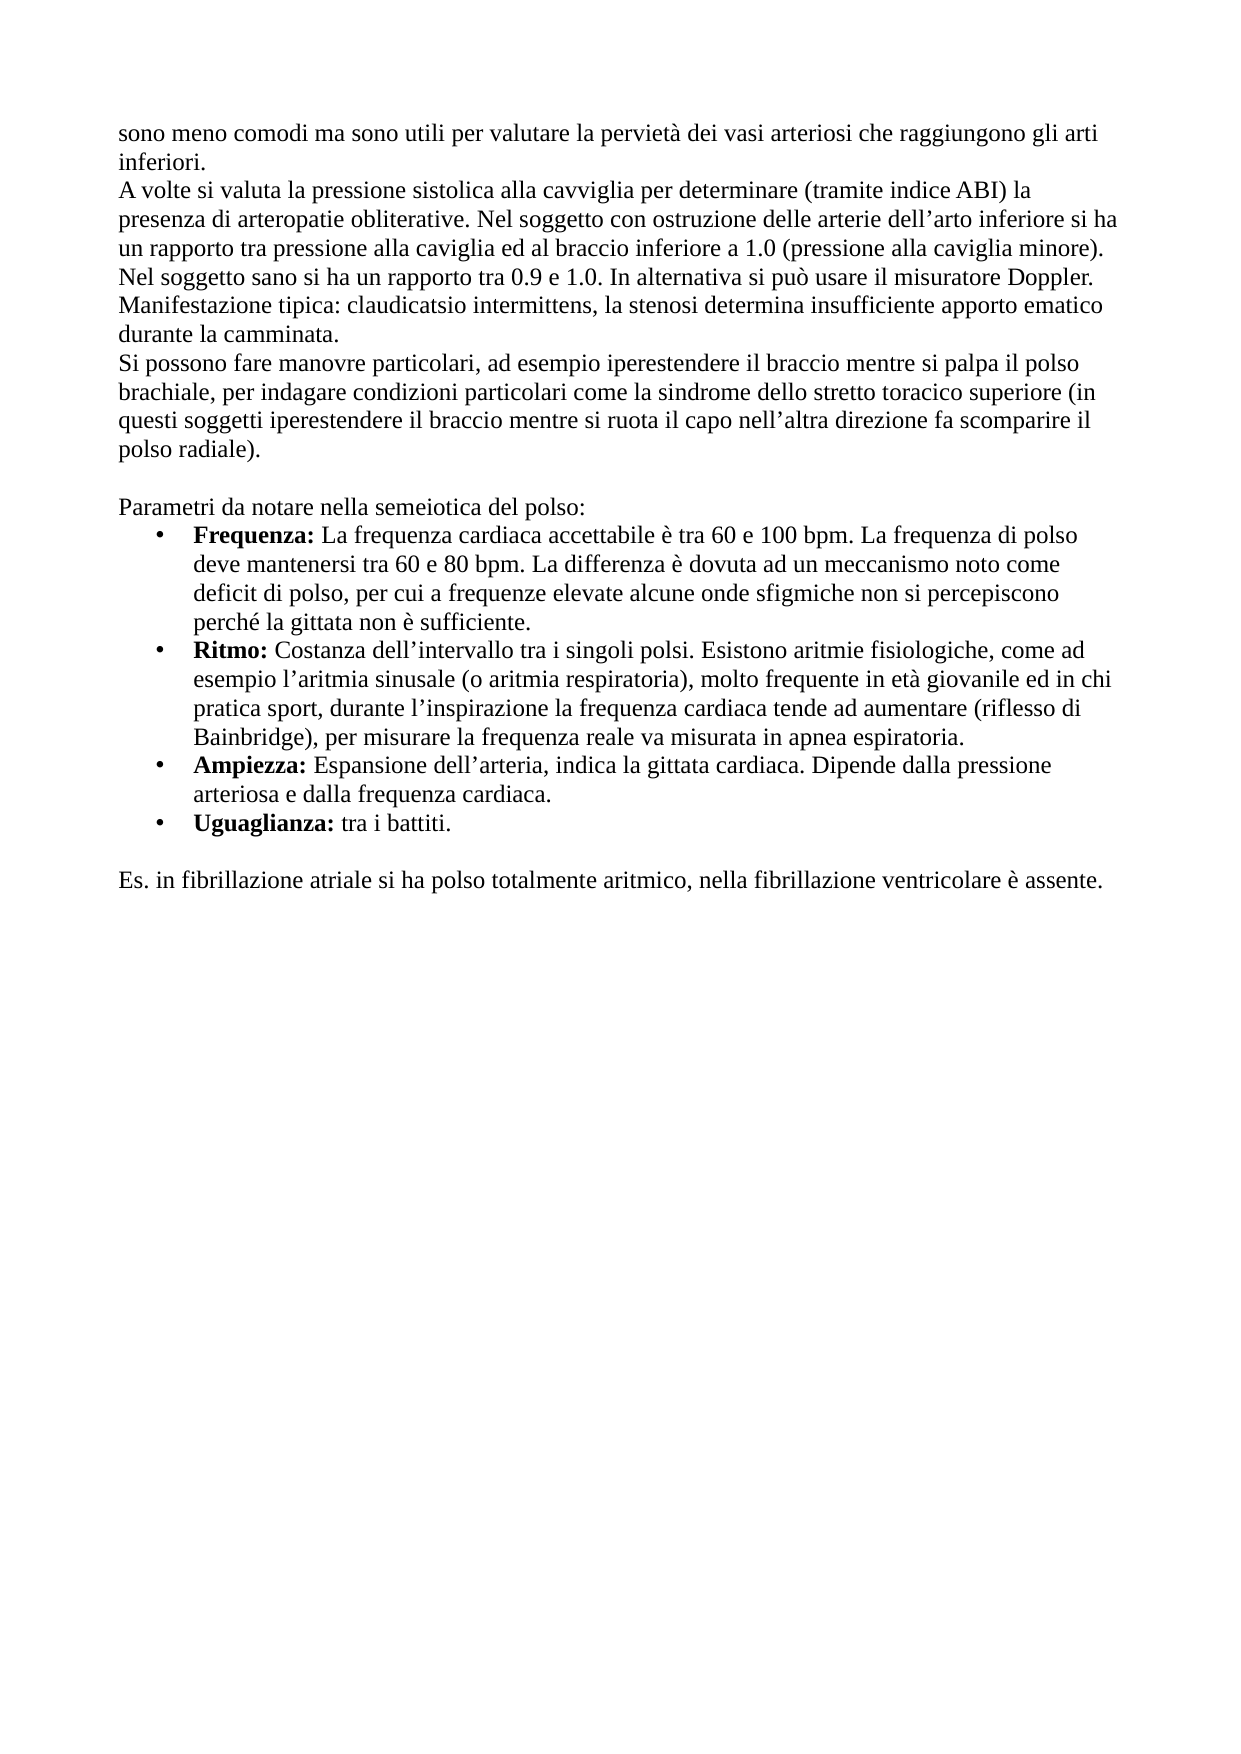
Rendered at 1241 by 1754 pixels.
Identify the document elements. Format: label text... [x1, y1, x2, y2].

text sono meno comodi ma sono utili per valutare la pervietà dei vasi arteriosi che raggiungono gli arti inferiori. [118, 118, 1122, 176]
list Uguaglianza: tra i battiti. [156, 808, 1122, 837]
text Es. in fibrillazione atriale si ha polso totalmente aritmico, nella fibrillazione ventricolare è assente. [118, 866, 1122, 894]
list Ritmo: Costanza dell’intervallo tra i singoli polsi. Esistono aritmie fisiologiche, come ad esempio l’aritmia sinusale (o aritmia respiratoria), molto frequente in età giovanile ed in chi pratica sport, durante l’inspirazione la frequenza cardiaca tende ad aumentare (riflesso di Bainbridge), per misurare la frequenza reale va misurata in apnea espiratoria. [156, 636, 1122, 751]
text Manifestazione tipica: claudicatsio intermittens, la stenosi determina insufficiente apporto ematico durante la camminata. [118, 291, 1122, 348]
text Parametri da notare nella semeiotica del polso: [118, 492, 1122, 521]
text A volte si valuta la pressione sistolica alla cavviglia per determinare (tramite indice ABI) la presenza di arteropatie obliterative. Nel soggetto con ostruzione delle arterie dell’arto inferiore si ha un rapporto tra pressione alla caviglia ed al braccio inferiore a 1.0 (pressione alla caviglia minore). Nel soggetto sano si ha un rapporto tra 0.9 e 1.0. In alternativa si può usare il misuratore Doppler. [118, 176, 1122, 291]
text Si possono fare manovre particolari, ad esempio iperestendere il braccio mentre si palpa il polso brachiale, per indagare condizioni particolari come la sindrome dello stretto toracico superiore (in questi soggetti iperestendere il braccio mentre si ruota il capo nell’altra direzione fa scomparire il polso radiale). [118, 348, 1122, 463]
list Ampiezza: Espansione dell’arteria, indica la gittata cardiaca. Dipende dalla pressione arteriosa e dalla frequenza cardiaca. [156, 751, 1122, 808]
list Frequenza: La frequenza cardiaca accettabile è tra 60 e 100 bpm. La frequenza di polso deve mantenersi tra 60 e 80 bpm. La differenza è dovuta ad un meccanismo noto come deficit di polso, per cui a frequenze elevate alcune onde sfigmiche non si percepiscono perché la gittata non è sufficiente. [156, 521, 1122, 636]
